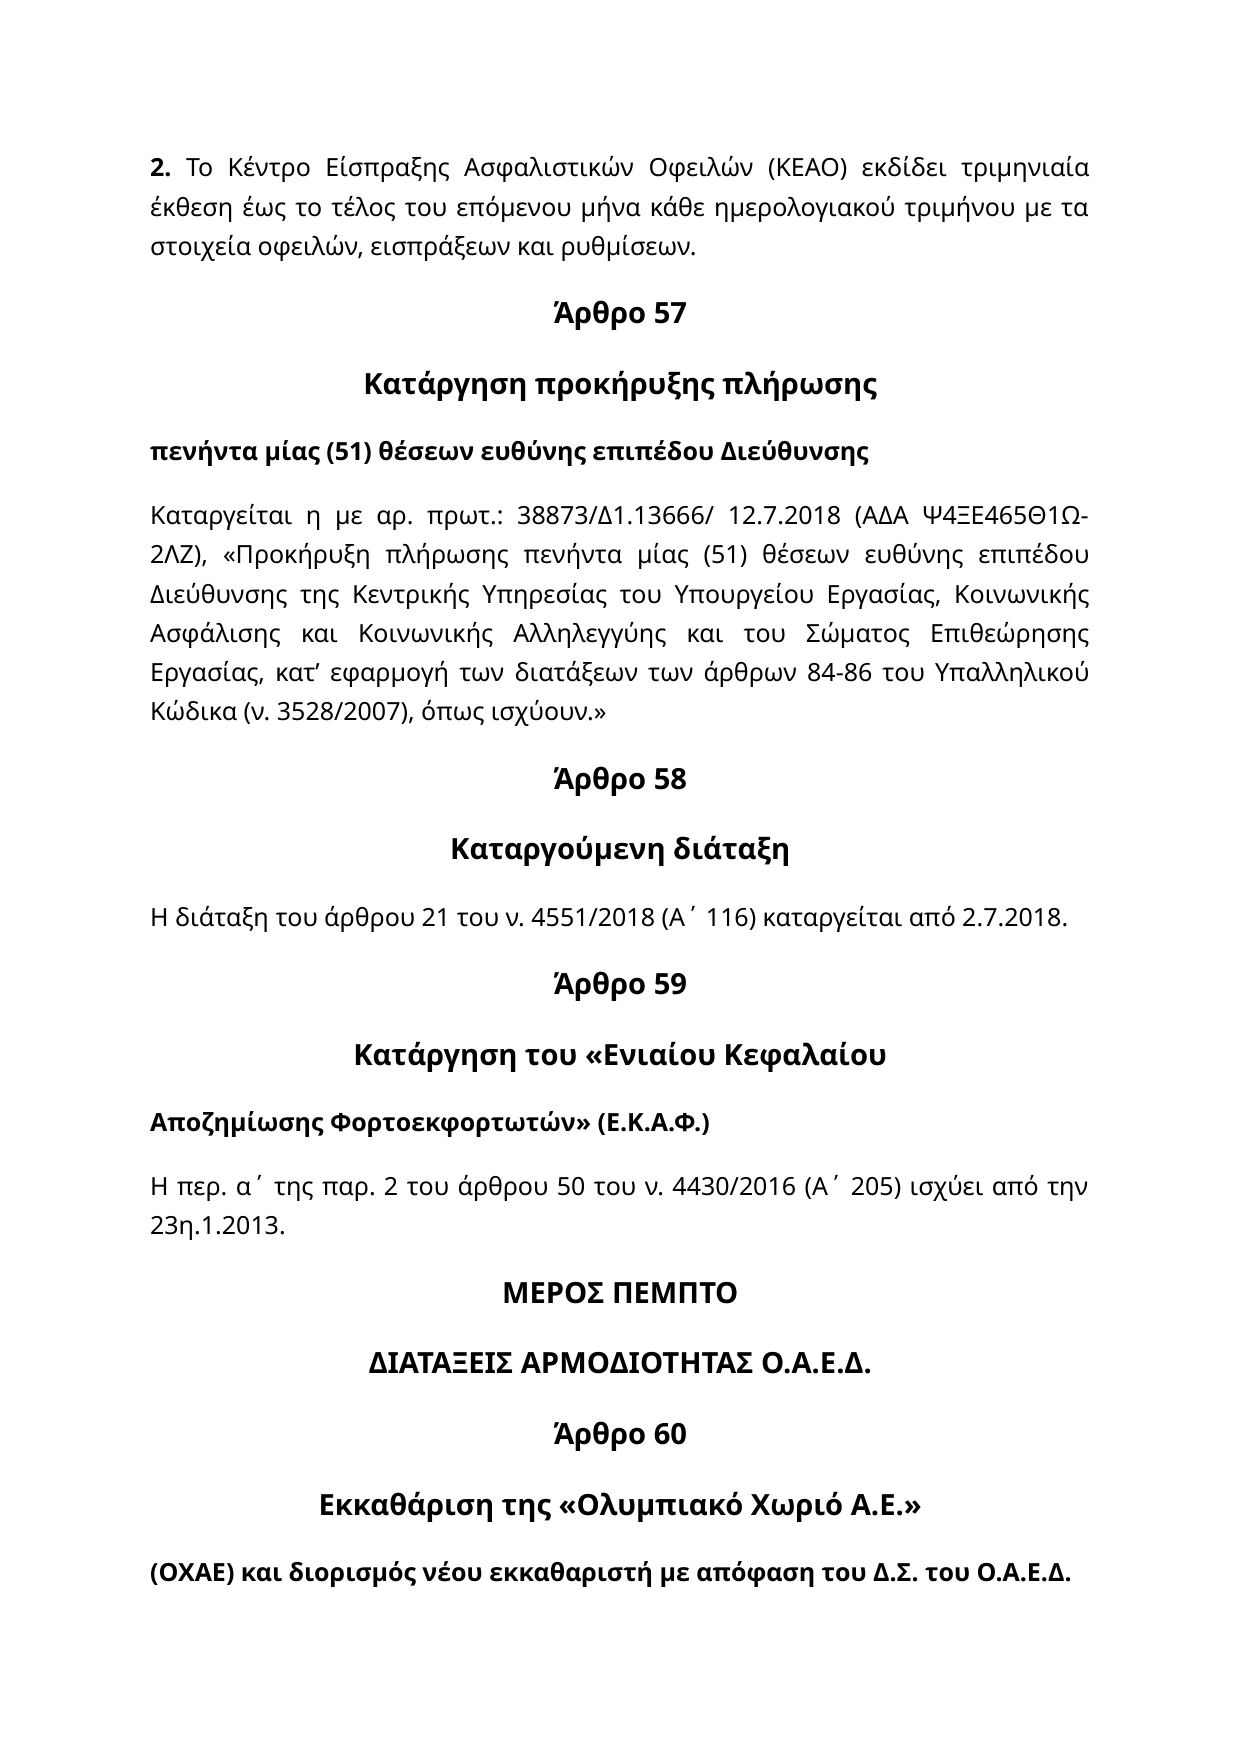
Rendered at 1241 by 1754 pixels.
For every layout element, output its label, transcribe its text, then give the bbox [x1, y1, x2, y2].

subtitle Κατάργηση του «Ενιαίου Κεφαλαίου [150, 1034, 1090, 1074]
subtitle Άρθρο 60 [150, 1413, 1090, 1453]
text πενήντα μίας (51) θέσεων ευθύνης επιπέδου Διεύθυνσης [150, 434, 1090, 468]
subtitle Εκκαθάριση της «Ολυμπιακό Χωριό Α.Ε.» [150, 1484, 1090, 1524]
subtitle ΔΙΑΤΑΞΕΙΣ ΑΡΜΟΔΙΟΤΗΤΑΣ Ο.Α.Ε.Δ. [150, 1343, 1090, 1382]
subtitle Κατάργηση προκήρυξης πλήρωσης [150, 363, 1090, 403]
text (ΟΧΑΕ) και διορισμός νέου εκκαθαριστή με απόφαση του Δ.Σ. του Ο.Α.Ε.Δ. [150, 1554, 1090, 1589]
text Η διάταξη του άρθρου 21 του ν. 4551/2018 (Α΄ 116) καταργείται από 2.7.2018. [150, 899, 1090, 933]
subtitle Καταργούμενη διάταξη [150, 828, 1090, 868]
text Καταργείται η με αρ. πρωτ.: 38873/Δ1.13666/ 12.7.2018 (ΑΔΑ Ψ4ΞΕ465Θ1Ω-2ΛΖ), «Προκήρυξη πλήρωσης πενήντα μίας (51) θέσεων ευθύνης επιπέδου Διεύθυνσης της Κεντρικής Υπηρεσίας του Υπουργείου Εργασίας, Κοινωνικής Ασφάλισης και Κοινωνικής Αλληλεγγύης και του Σώματος Επιθεώρησης Εργασίας, κατ’ εφαρμογή των διατάξεων των άρθρων 84-86 του Υπαλληλικού Κώδικα (ν. 3528/2007), όπως ισχύουν.» [150, 498, 1090, 728]
text 2. Το Κέντρο Είσπραξης Ασφαλιστικών Οφειλών (ΚΕΑΟ) εκδίδει τριμηνιαία έκθεση έως το τέλος του επόμενου μήνα κάθε ημερολογιακού τριμήνου με τα στοιχεία οφειλών, εισπράξεων και ρυθμίσεων. [150, 150, 1090, 262]
text Αποζημίωσης Φορτοεκφορτωτών» (Ε.Κ.Α.Φ.) [150, 1104, 1090, 1139]
subtitle Άρθρο 57 [150, 292, 1090, 332]
subtitle Άρθρο 58 [150, 758, 1090, 798]
subtitle Άρθρο 59 [150, 963, 1090, 1003]
subtitle ΜΕΡΟΣ ΠΕΜΠΤΟ [150, 1272, 1090, 1312]
text Η περ. α΄ της παρ. 2 του άρθρου 50 του ν. 4430/2016 (Α΄ 205) ισχύει από την 23η.1.2013. [150, 1169, 1090, 1242]
